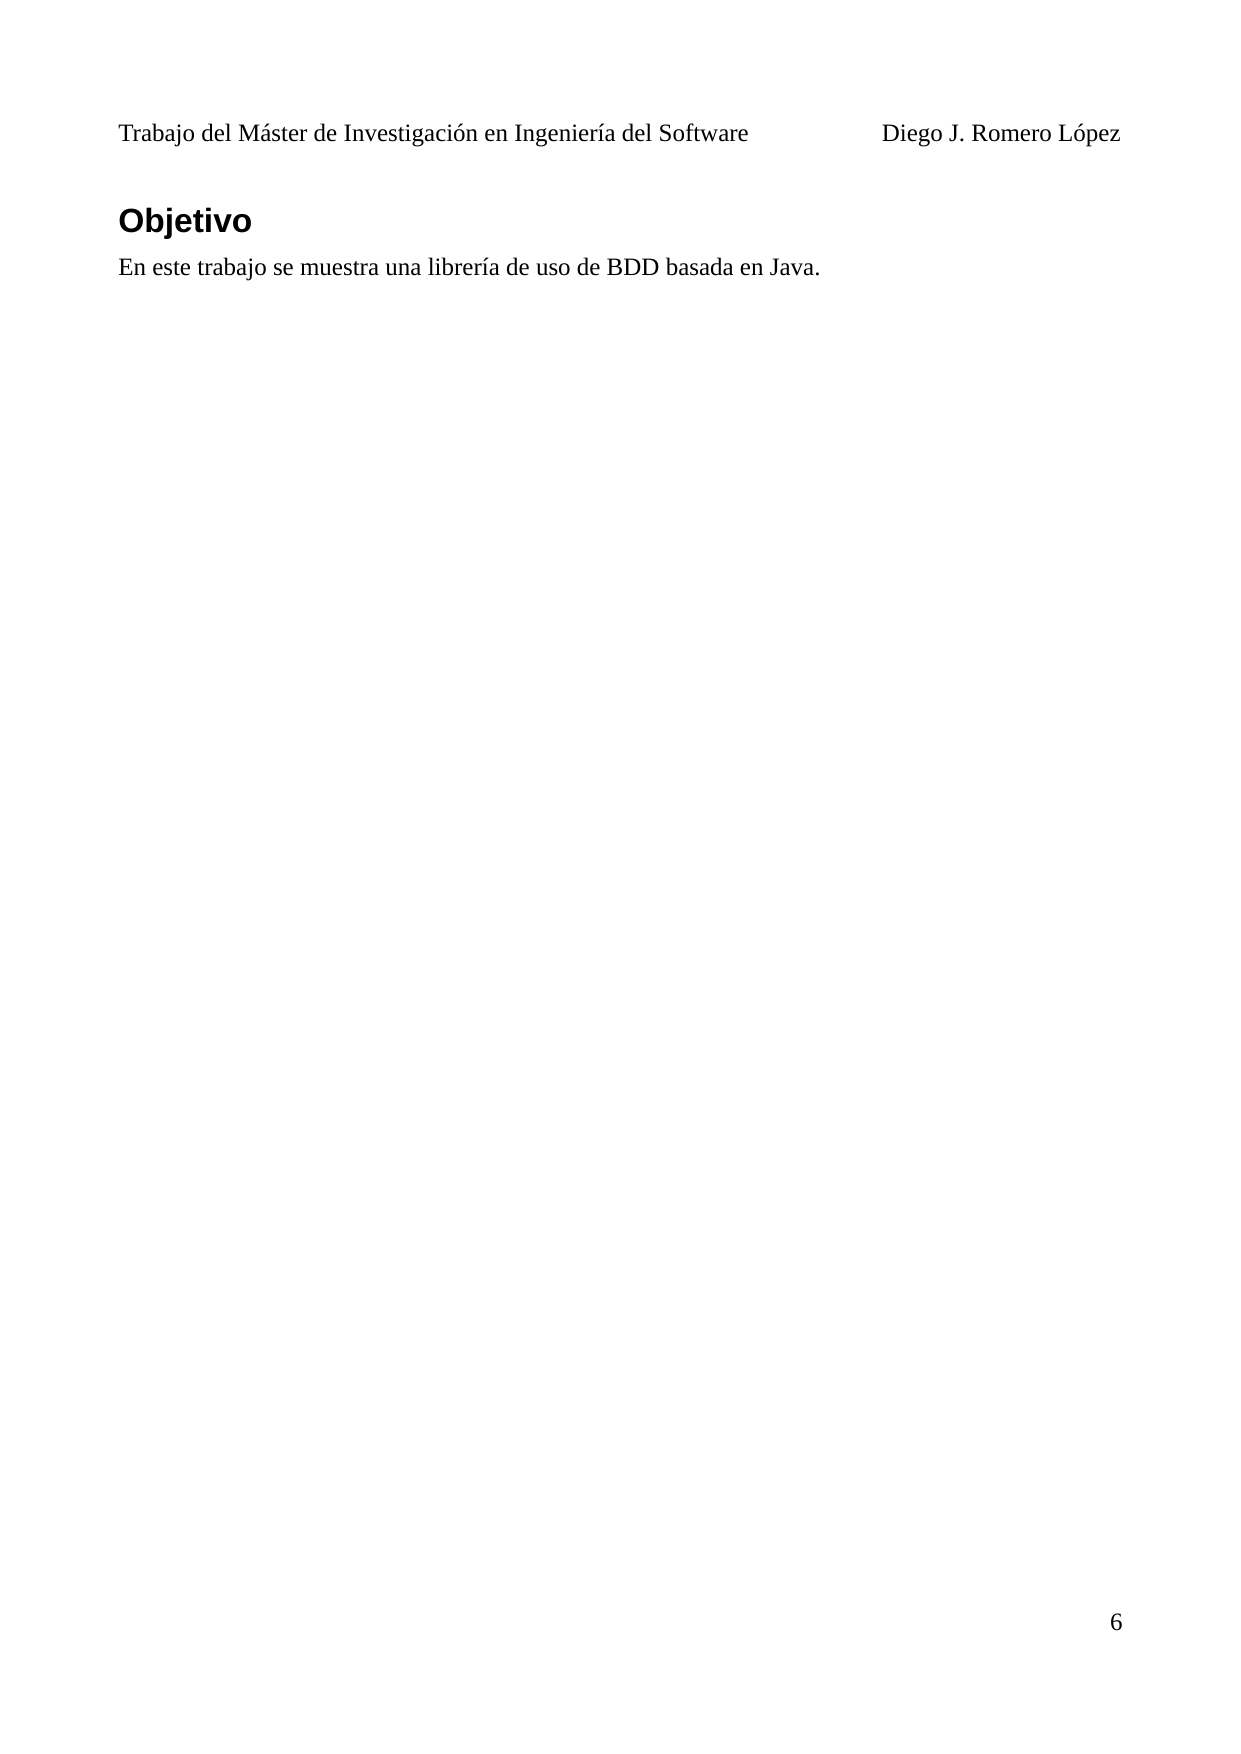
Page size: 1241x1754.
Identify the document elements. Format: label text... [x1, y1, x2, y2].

subtitle Objetivo [118, 201, 1122, 240]
text En este trabajo se muestra una librería de uso de BDD basada en Java. [118, 252, 1122, 281]
